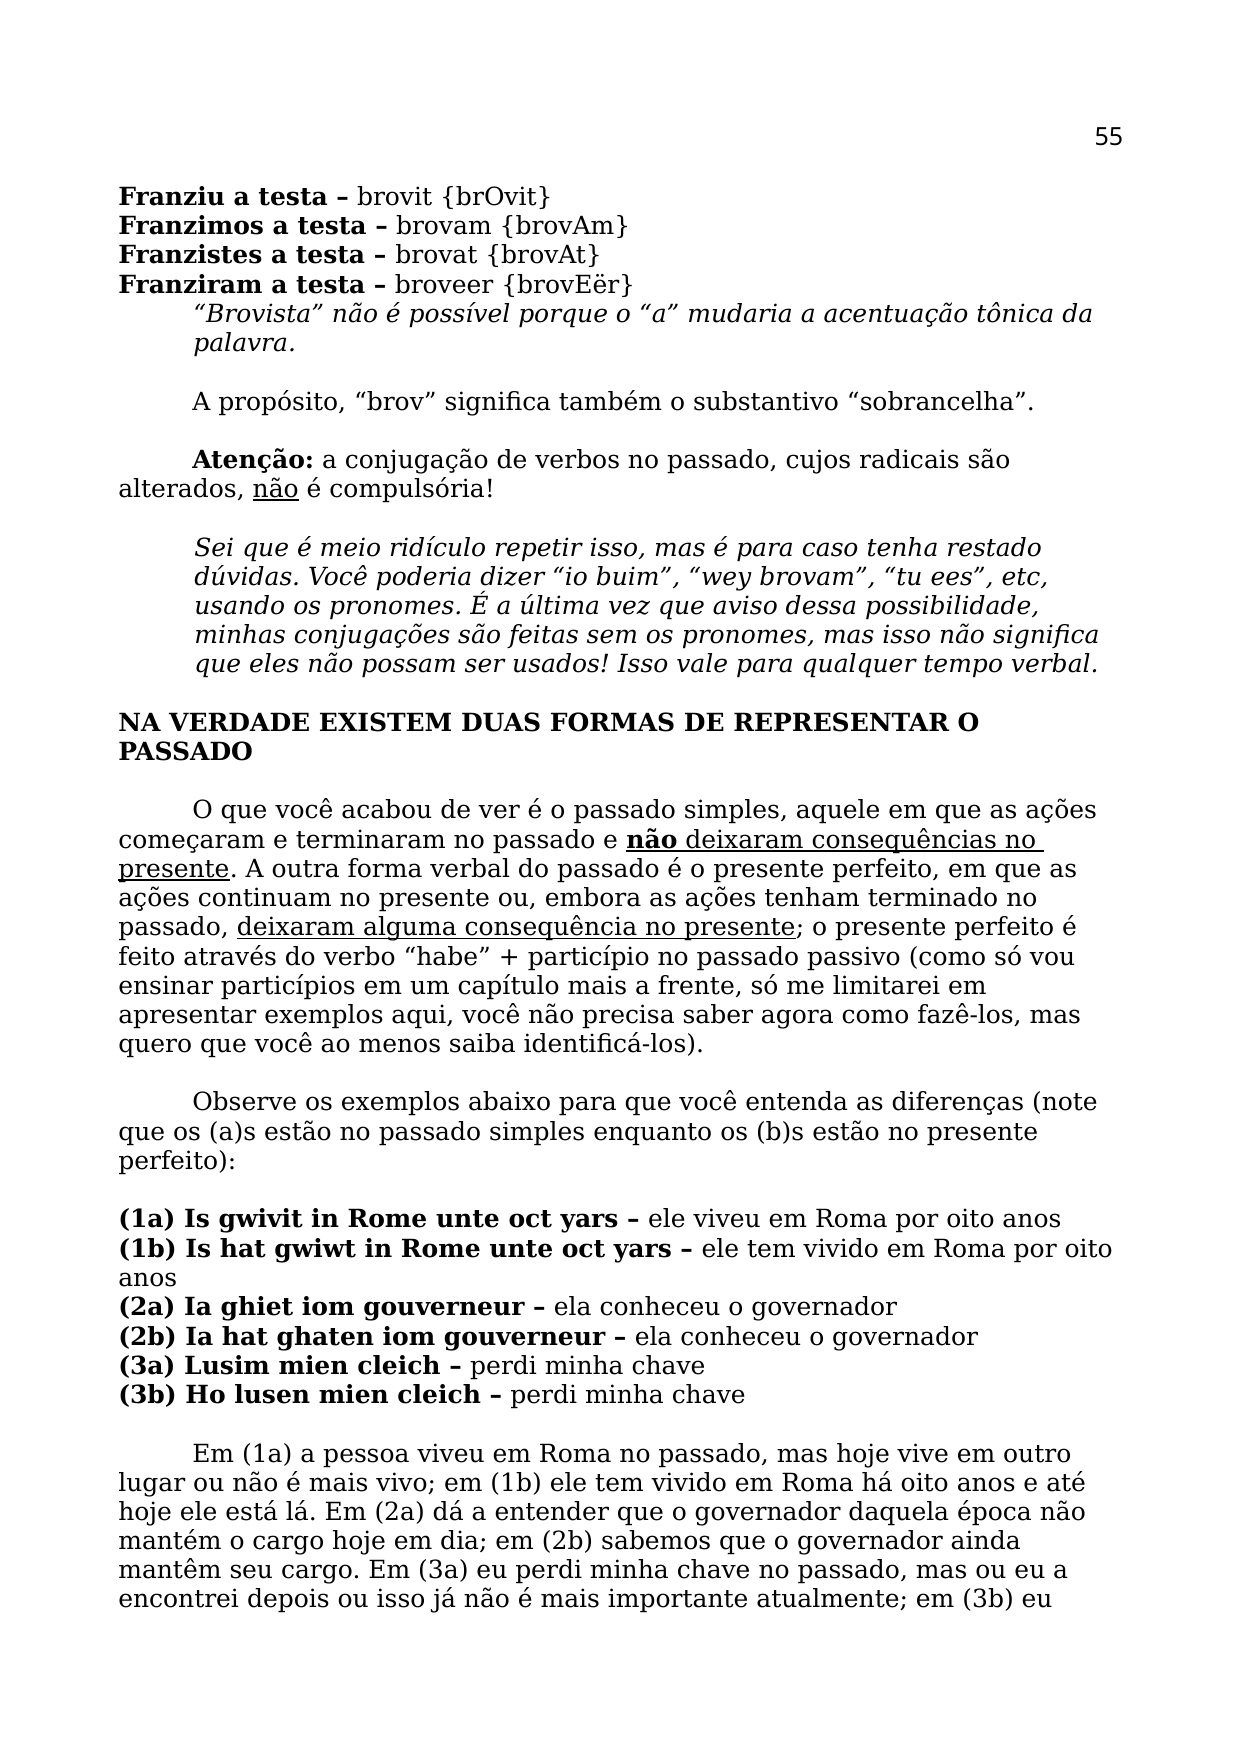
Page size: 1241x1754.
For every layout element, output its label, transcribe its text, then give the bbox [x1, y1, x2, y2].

text (1a) Is gwivit in Rome unte oct yars – ele viveu em Roma por oito anos [118, 1204, 1123, 1233]
text Franzimos a testa – brovam {brovAm} [118, 211, 1123, 240]
text A propósito, “brov” significa também o substantivo “sobrancelha”. [118, 387, 1123, 416]
text (2a) Ia ghiet iom gouverneur – ela conheceu o governador (2b) Ia hat ghaten iom gouverneur – ela conheceu o governador [118, 1292, 1123, 1351]
subtitle NA VERDADE EXISTEM DUAS FORMAS DE REPRESENTAR O PASSADO [118, 708, 1123, 766]
text Observe os exemplos abaixo para que você entenda as diferenças (note que os (a)s estão no passado simples enquanto os (b)s estão no presente perfeito): [118, 1087, 1123, 1175]
text (3b) Ho lusen mien cleich – perdi minha chave [118, 1380, 1123, 1409]
text Atenção: a conjugação de verbos no passado, cujos radicais são alterados, não é compulsória! [118, 445, 1123, 503]
text Franziram a testa – broveer {brovEër} [118, 270, 1123, 299]
text O que você acabou de ver é o passado simples, aquele em que as ações começaram e terminaram no passado e não deixaram consequências no presente. A outra forma verbal do passado é o presente perfeito, em que as ações continuam no presente ou, embora as ações tenham terminado no passado, deixaram alguma consequência no presente; o presente perfeito é feito através do verbo “habe” + particípio no passado passivo (como só vou ensinar particípios em um capítulo mais a frente, só me limitarei em apresentar exemplos aqui, você não precisa saber agora como fazê-los, mas quero que você ao menos saiba identificá-los). [118, 796, 1123, 1058]
text (1b) Is hat gwiwt in Rome unte oct yars – ele tem vivido em Roma por oito anos [118, 1233, 1123, 1292]
text Franziu a testa – brovit {brOvit} [118, 182, 1123, 211]
text Sei que é meio ridículo repetir isso, mas é para caso tenha restado dúvidas. Você poderia dizer “io buim”, “wey brovam”, “tu ees”, etc, usando os pronomes. É a última vez que aviso dessa possibilidade, minhas conjugações são feitas sem os pronomes, mas isso não significa que eles não possam ser usados! Isso vale para qualquer tempo verbal. [194, 533, 1123, 678]
text (3a) Lusim mien cleich – perdi minha chave [118, 1351, 1123, 1380]
text Franzistes a testa – brovat {brovAt} [118, 240, 1123, 270]
text Em (1a) a pessoa viveu em Roma no passado, mas hoje vive em outro lugar ou não é mais vivo; em (1b) ele tem vivido em Roma há oito anos e até hoje ele está lá. Em (2a) dá a entender que o governador daquela época não mantém o cargo hoje em dia; em (2b) sabemos que o governador ainda mantêm seu cargo. Em (3a) eu perdi minha chave no passado, mas ou eu a encontrei depois ou isso já não é mais importante atualmente; em (3b) eu [118, 1439, 1123, 1614]
text “Brovista” não é possível porque o “a” mudaria a acentuação tônica da palavra. [193, 299, 1123, 357]
